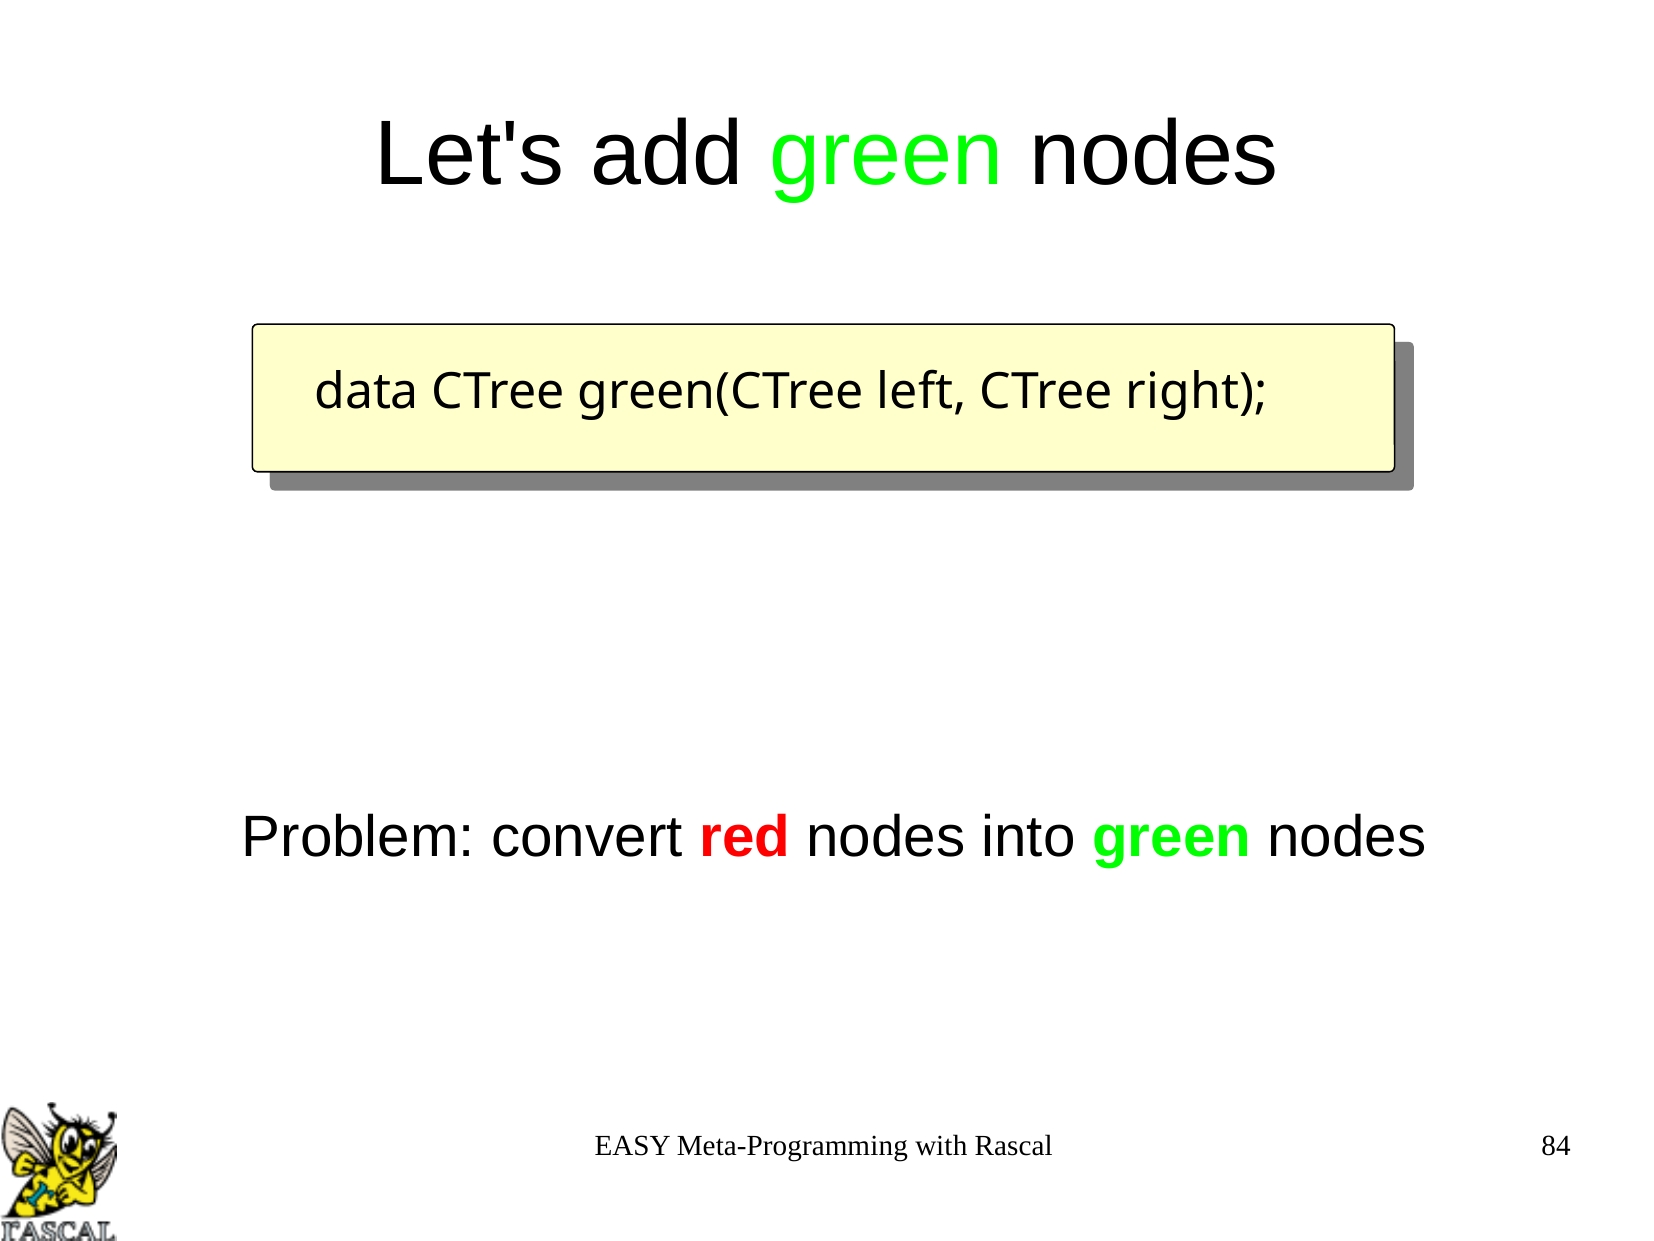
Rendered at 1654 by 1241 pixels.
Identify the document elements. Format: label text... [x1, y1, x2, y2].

title Let's add green nodes [82, 49, 1571, 257]
text_box [252, 324, 1395, 472]
text_box data CTree green(CTree left, CTree right); [299, 347, 1389, 440]
text_box Problem: convert red nodes into green nodes [227, 795, 1443, 876]
picture [0, 1102, 117, 1241]
